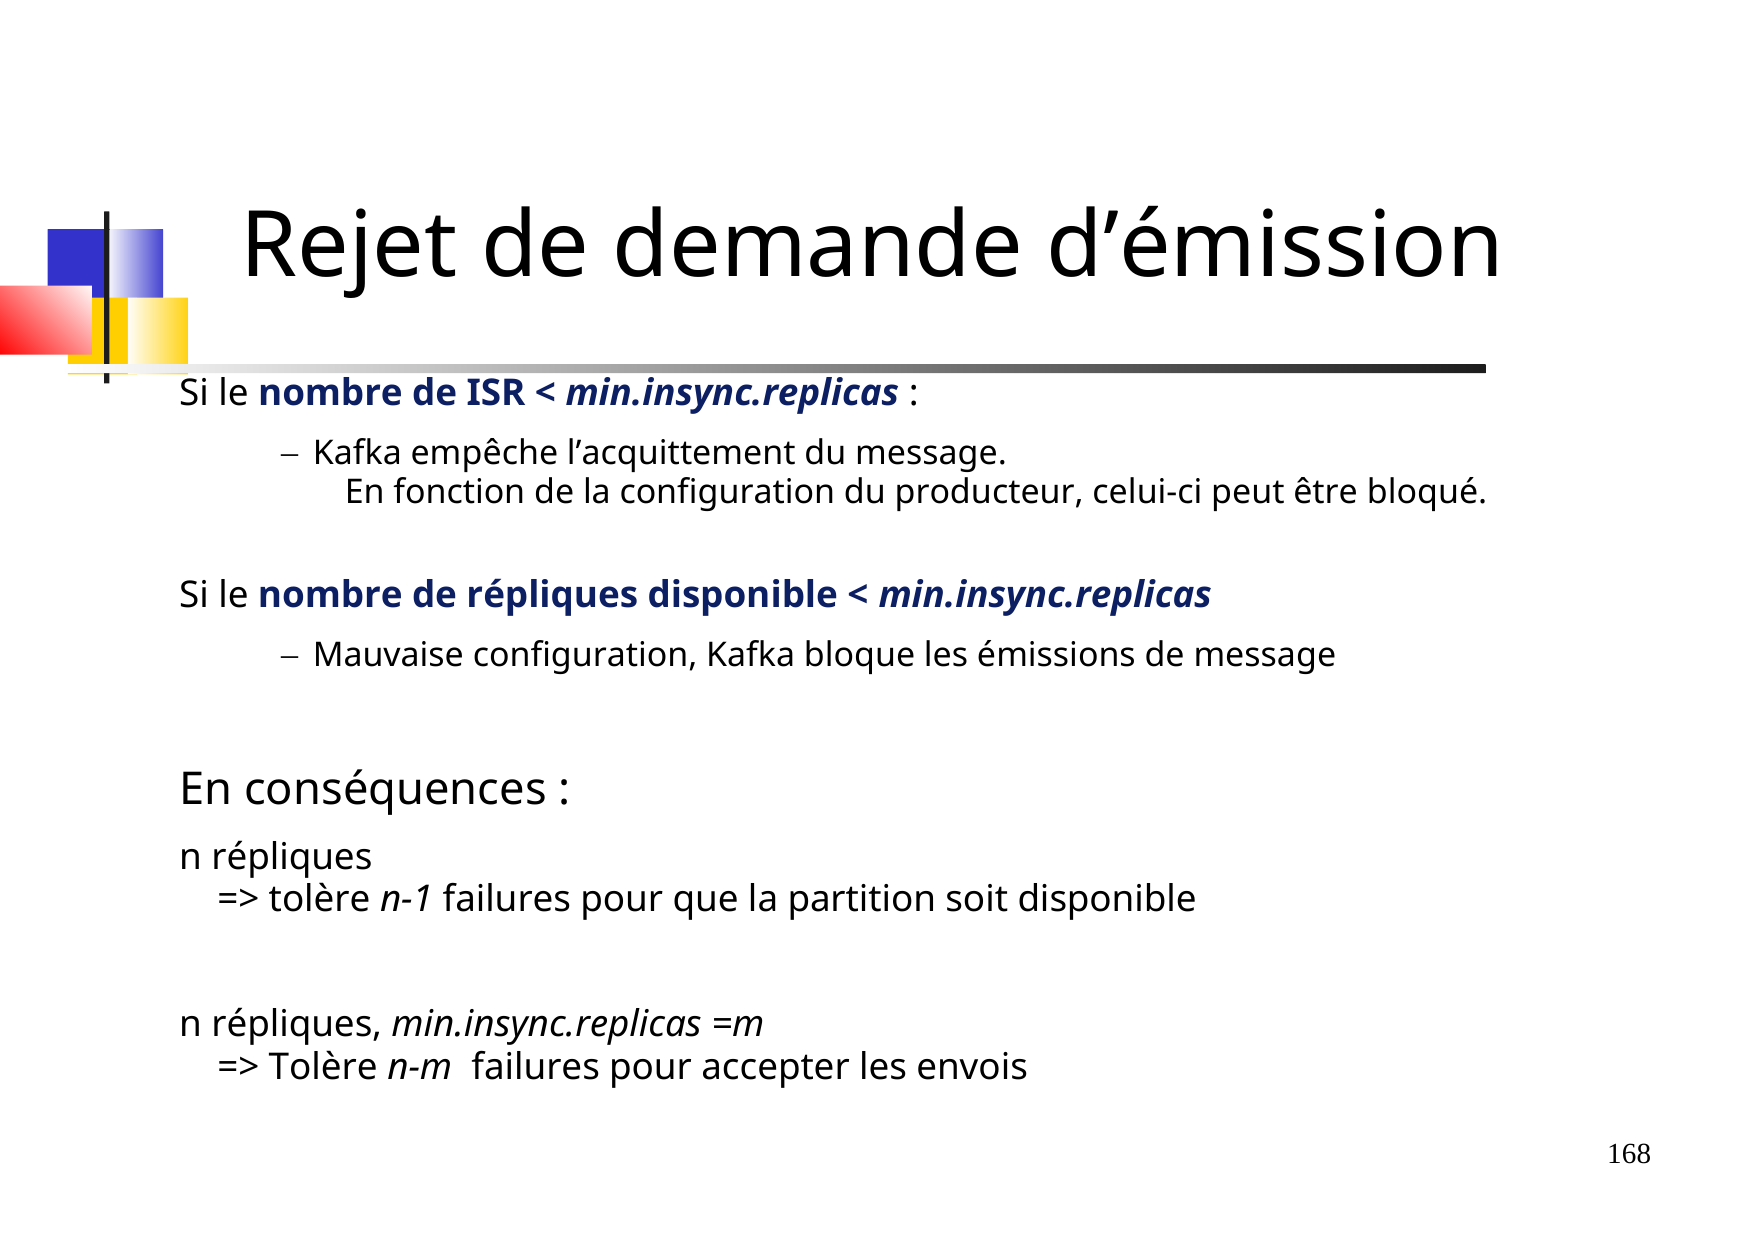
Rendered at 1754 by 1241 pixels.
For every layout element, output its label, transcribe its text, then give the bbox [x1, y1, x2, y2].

title Rejet de demande d’émission [179, 139, 1567, 351]
list Si le nombre de ISR < min.insync.replicas : Kafka empêche l’acquittement du message. En fonction de la configuration du producteur, celui-ci peut être bloqué. Si le nombre de répliques disponible < min.insync.replicas Mauvaise configuration, Kafka bloque les émissions de message En conséquences : n répliques => tolère n-1 failures pour que la partition soit disponible n répliques, min.insync.replicas =m => Tolère n-m failures pour accepter les envois [179, 371, 1567, 1091]
